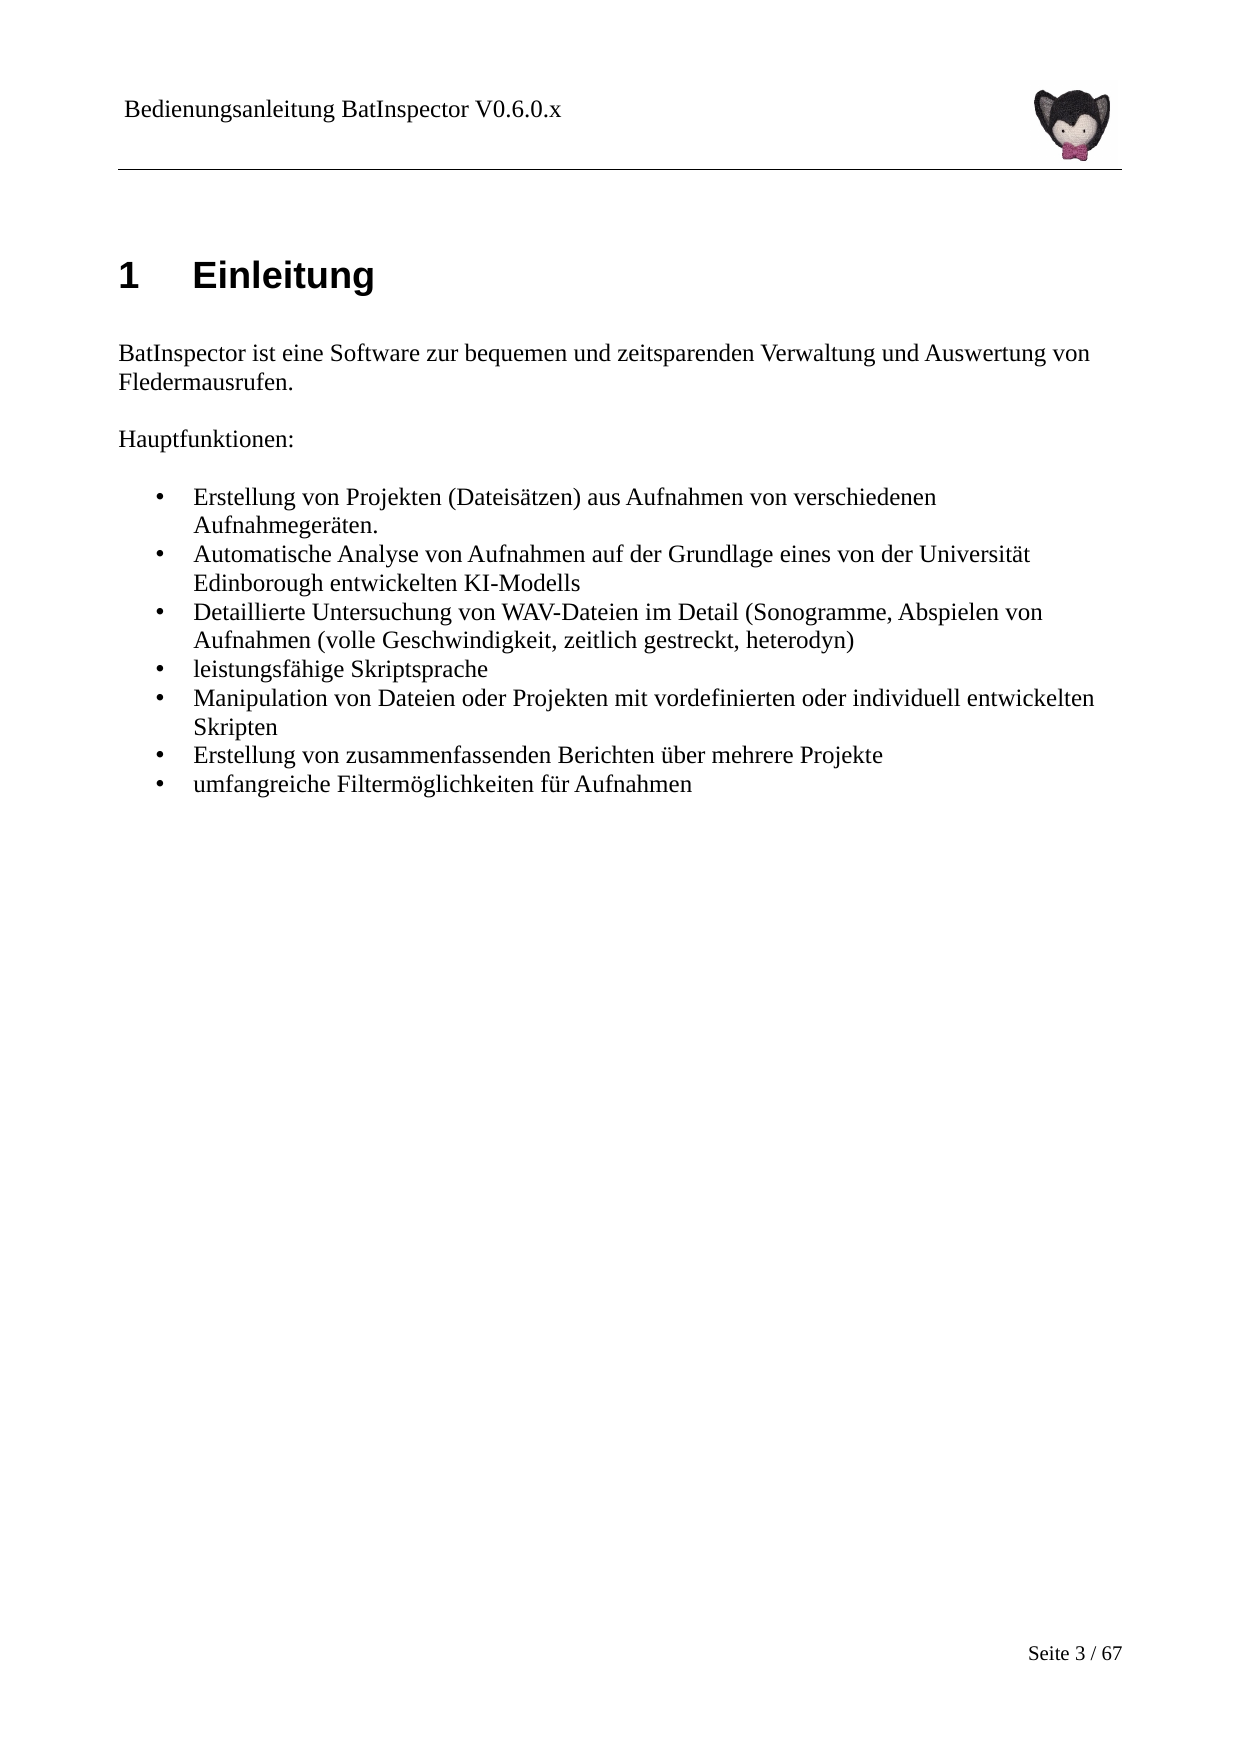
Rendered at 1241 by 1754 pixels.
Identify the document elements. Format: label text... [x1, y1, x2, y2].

list umfangreiche Filtermöglichkeiten für Aufnahmen [156, 769, 1122, 798]
list Erstellung von zusammenfassenden Berichten über mehrere Projekte [156, 741, 1122, 769]
picture [1030, 80, 1119, 169]
list Erstellung von Projekten (Dateisätzen) aus Aufnahmen von verschiedenen Aufnahmegeräten. [156, 482, 1122, 539]
list Automatische Analyse von Aufnahmen auf der Grundlage eines von der Universität Edinborough entwickelten KI-Modells [156, 539, 1122, 597]
list leistungsfähige Skriptsprache [156, 654, 1122, 683]
list Manipulation von Dateien oder Projekten mit vordefinierten oder individuell entwickelten Skripten [156, 683, 1122, 741]
text Hauptfunktionen: [118, 424, 1122, 453]
text BatInspector ist eine Software zur bequemen und zeitsparenden Verwaltung und Auswertung von Fledermausrufen. [118, 338, 1122, 396]
subtitle Einleitung [118, 253, 1122, 297]
list Detaillierte Untersuchung von WAV-Dateien im Detail (Sonogramme, Abspielen von Aufnahmen (volle Geschwindigkeit, zeitlich gestreckt, heterodyn) [156, 597, 1122, 654]
